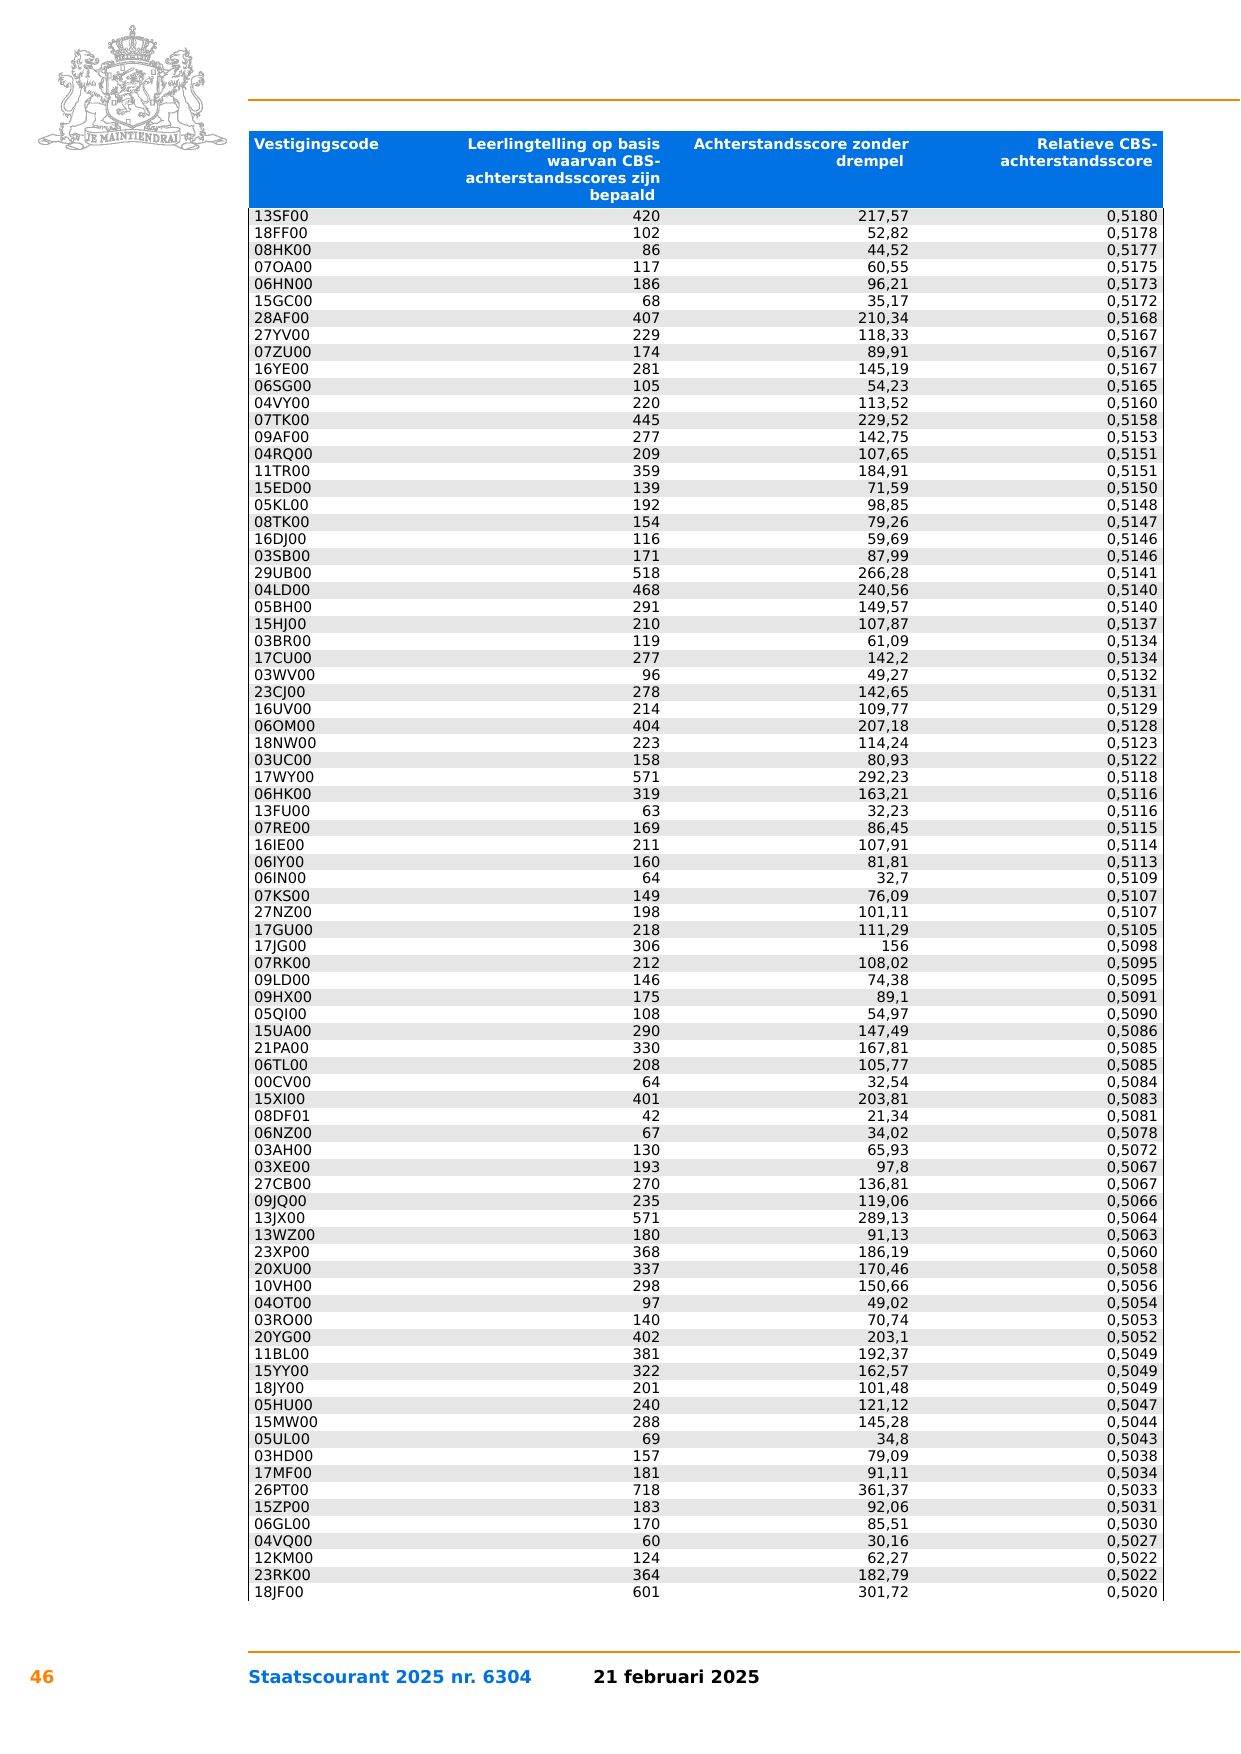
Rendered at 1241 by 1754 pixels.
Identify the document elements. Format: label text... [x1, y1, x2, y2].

table_cell 281 [418, 361, 666, 378]
table_cell 571 [418, 1210, 666, 1227]
table_cell 71,59 [666, 480, 915, 497]
table_cell 119 [418, 633, 666, 650]
table_cell 0,5052 [915, 1329, 1163, 1346]
table_cell 147,49 [666, 1023, 915, 1040]
table_cell 13JX00 [249, 1210, 417, 1227]
table_header Achterstandsscore zonder drempel [666, 131, 915, 208]
table_cell 91,13 [666, 1227, 915, 1244]
table_cell 42 [418, 1108, 666, 1125]
table_cell 0,5107 [915, 888, 1163, 904]
table_cell 0,5020 [915, 1584, 1163, 1601]
table_cell 107,65 [666, 446, 915, 463]
table_cell 0,5140 [915, 582, 1163, 599]
table_cell 09LD00 [249, 972, 417, 989]
table_cell 27NZ00 [249, 904, 417, 921]
table_cell 28AF00 [249, 310, 417, 327]
table_cell 13SF00 [249, 209, 417, 225]
table_cell 0,5067 [915, 1159, 1163, 1176]
table_cell 06IY00 [249, 854, 417, 870]
table_cell 08DF01 [249, 1108, 417, 1125]
table_cell 0,5067 [915, 1176, 1163, 1193]
table_cell 49,02 [666, 1295, 915, 1312]
table_cell 407 [418, 310, 666, 327]
table_cell 18JF00 [249, 1584, 417, 1601]
table_cell 149 [418, 888, 666, 904]
table_cell 85,51 [666, 1516, 915, 1533]
table_cell 18FF00 [249, 225, 417, 242]
table_cell 21PA00 [249, 1040, 417, 1057]
table_cell 114,24 [666, 735, 915, 752]
table_cell 91,11 [666, 1465, 915, 1482]
table_cell 0,5131 [915, 684, 1163, 701]
table_cell 27YV00 [249, 327, 417, 344]
table_cell 00CV00 [249, 1074, 417, 1091]
table_cell 171 [418, 548, 666, 565]
table_cell 149,57 [666, 599, 915, 616]
table_cell 0,5123 [915, 735, 1163, 752]
table_cell 102 [418, 225, 666, 242]
table_cell 174 [418, 344, 666, 361]
table_cell 368 [418, 1244, 666, 1261]
table_cell 0,5140 [915, 599, 1163, 616]
table_cell 0,5038 [915, 1448, 1163, 1465]
table_cell 301,72 [666, 1584, 915, 1601]
table_cell 322 [418, 1363, 666, 1380]
table_cell 27CB00 [249, 1176, 417, 1193]
table_cell 16UV00 [249, 701, 417, 718]
table_cell 0,5122 [915, 752, 1163, 768]
table_cell 86 [418, 242, 666, 259]
table_cell 142,65 [666, 684, 915, 701]
table_cell 181 [418, 1465, 666, 1482]
table_cell 0,5167 [915, 361, 1163, 378]
table_cell 401 [418, 1091, 666, 1108]
table_cell 17MF00 [249, 1465, 417, 1482]
table_cell 61,09 [666, 633, 915, 650]
table_cell 34,02 [666, 1125, 915, 1142]
table_cell 06SG00 [249, 378, 417, 395]
table_cell 210,34 [666, 310, 915, 327]
table_cell 361,37 [666, 1482, 915, 1499]
table_cell 0,5146 [915, 531, 1163, 548]
table_cell 220 [418, 395, 666, 412]
table_cell 54,97 [666, 1006, 915, 1023]
table_cell 16DJ00 [249, 531, 417, 548]
table_cell 182,79 [666, 1567, 915, 1583]
table_cell 107,91 [666, 836, 915, 853]
table_cell 0,5134 [915, 650, 1163, 667]
table_cell 0,5107 [915, 904, 1163, 921]
table_cell 0,5056 [915, 1278, 1163, 1295]
table_cell 208 [418, 1057, 666, 1074]
table_cell 34,8 [666, 1431, 915, 1448]
table_cell 35,17 [666, 293, 915, 310]
table_cell 0,5083 [915, 1091, 1163, 1108]
table_cell 05KL00 [249, 497, 417, 514]
table_cell 113,52 [666, 395, 915, 412]
table_cell 74,38 [666, 972, 915, 989]
table_cell 0,5033 [915, 1482, 1163, 1499]
table_cell 03HD00 [249, 1448, 417, 1465]
table_cell 96,21 [666, 276, 915, 293]
table_cell 59,69 [666, 531, 915, 548]
table_cell 119,06 [666, 1193, 915, 1210]
table_cell 0,5066 [915, 1193, 1163, 1210]
table_cell 15UA00 [249, 1023, 417, 1040]
table_cell 229 [418, 327, 666, 344]
table_cell 0,5167 [915, 344, 1163, 361]
table_cell 13WZ00 [249, 1227, 417, 1244]
table_cell 0,5043 [915, 1431, 1163, 1448]
table_cell 169 [418, 820, 666, 836]
table_cell 0,5072 [915, 1142, 1163, 1159]
table_cell 07ZU00 [249, 344, 417, 361]
table_cell 09HX00 [249, 989, 417, 1006]
table_cell 0,5034 [915, 1465, 1163, 1482]
table_cell 17WY00 [249, 769, 417, 786]
table_cell 121,12 [666, 1397, 915, 1414]
table_cell 0,5105 [915, 921, 1163, 938]
table_cell 170 [418, 1516, 666, 1533]
table_cell 04VQ00 [249, 1533, 417, 1549]
table_cell 240,56 [666, 582, 915, 599]
table_cell 0,5180 [915, 209, 1163, 225]
table_cell 0,5113 [915, 854, 1163, 870]
table_cell 0,5168 [915, 310, 1163, 327]
table_cell 15XI00 [249, 1091, 417, 1108]
table_cell 156 [666, 938, 915, 955]
table_cell 359 [418, 463, 666, 480]
table_cell 292,23 [666, 769, 915, 786]
picture [38, 25, 227, 150]
table_cell 118,33 [666, 327, 915, 344]
table_cell 97,8 [666, 1159, 915, 1176]
table_cell 23XP00 [249, 1244, 417, 1261]
table_cell 0,5064 [915, 1210, 1163, 1227]
table_cell 0,5137 [915, 616, 1163, 633]
table_cell 186,19 [666, 1244, 915, 1261]
table_cell 15MW00 [249, 1414, 417, 1431]
table_cell 03SB00 [249, 548, 417, 565]
table_cell 12KM00 [249, 1550, 417, 1567]
table_cell 05BH00 [249, 599, 417, 616]
table_cell 07TK00 [249, 412, 417, 429]
table_cell 79,26 [666, 514, 915, 531]
table_cell 0,5095 [915, 955, 1163, 972]
table_cell 09AF00 [249, 429, 417, 446]
table_cell 32,7 [666, 870, 915, 887]
table_cell 180 [418, 1227, 666, 1244]
table_cell 03AH00 [249, 1142, 417, 1159]
table_cell 20XU00 [249, 1261, 417, 1278]
table_cell 0,5049 [915, 1363, 1163, 1380]
table_cell 65,93 [666, 1142, 915, 1159]
table_cell 162,57 [666, 1363, 915, 1380]
table_cell 0,5132 [915, 667, 1163, 684]
table_cell 05QI00 [249, 1006, 417, 1023]
table_cell 158 [418, 752, 666, 768]
table_cell 68 [418, 293, 666, 310]
table_cell 142,75 [666, 429, 915, 446]
table_cell 16IE00 [249, 836, 417, 853]
table_cell 0,5151 [915, 463, 1163, 480]
table_cell 0,5175 [915, 259, 1163, 276]
table_cell 167,81 [666, 1040, 915, 1057]
table_cell 0,5058 [915, 1261, 1163, 1278]
table_cell 07RE00 [249, 820, 417, 836]
table_cell 145,19 [666, 361, 915, 378]
table_cell 105,77 [666, 1057, 915, 1074]
table_cell 108,02 [666, 955, 915, 972]
table_cell 15YY00 [249, 1363, 417, 1380]
table_cell 0,5054 [915, 1295, 1163, 1312]
table_cell 32,54 [666, 1074, 915, 1091]
table_cell 03RO00 [249, 1312, 417, 1329]
table_cell 0,5091 [915, 989, 1163, 1006]
table_cell 03XE00 [249, 1159, 417, 1176]
table_cell 150,66 [666, 1278, 915, 1295]
table_cell 140 [418, 1312, 666, 1329]
table_cell 0,5146 [915, 548, 1163, 565]
table_cell 718 [418, 1482, 666, 1499]
table_cell 0,5027 [915, 1533, 1163, 1549]
table_cell 277 [418, 429, 666, 446]
table_cell 0,5134 [915, 633, 1163, 650]
table_cell 06TL00 [249, 1057, 417, 1074]
table_cell 468 [418, 582, 666, 599]
table_cell 0,5118 [915, 769, 1163, 786]
table_cell 107,87 [666, 616, 915, 633]
table_cell 05HU00 [249, 1397, 417, 1414]
table_cell 420 [418, 209, 666, 225]
table_cell 136,81 [666, 1176, 915, 1193]
table_header Relatieve CBS-achterstandsscore [915, 131, 1163, 208]
table_cell 160 [418, 854, 666, 870]
table_cell 10VH00 [249, 1278, 417, 1295]
table_cell 217,57 [666, 209, 915, 225]
table_cell 06HK00 [249, 786, 417, 802]
table_cell 03BR00 [249, 633, 417, 650]
table_cell 89,91 [666, 344, 915, 361]
table_cell 60 [418, 1533, 666, 1549]
table_cell 601 [418, 1584, 666, 1601]
table_cell 0,5158 [915, 412, 1163, 429]
table_cell 105 [418, 378, 666, 395]
table_cell 0,5114 [915, 836, 1163, 853]
table_cell 0,5115 [915, 820, 1163, 836]
table_cell 0,5098 [915, 938, 1163, 955]
table_cell 101,48 [666, 1380, 915, 1397]
table_cell 23CJ00 [249, 684, 417, 701]
table_cell 116 [418, 531, 666, 548]
table_cell 0,5128 [915, 718, 1163, 734]
table_cell 298 [418, 1278, 666, 1295]
table_cell 0,5049 [915, 1346, 1163, 1363]
table_cell 209 [418, 446, 666, 463]
table_cell 97 [418, 1295, 666, 1312]
table_cell 08TK00 [249, 514, 417, 531]
table_header Vestigingscode [249, 131, 417, 208]
table_cell 291 [418, 599, 666, 616]
table_cell 0,5109 [915, 870, 1163, 887]
table_header Leerlingtelling op basis waarvan CBS-achterstandsscores zijn bepaald [418, 131, 666, 208]
table_cell 04VY00 [249, 395, 417, 412]
table_cell 0,5116 [915, 803, 1163, 819]
table_cell 306 [418, 938, 666, 955]
table_cell 0,5022 [915, 1567, 1163, 1583]
table_cell 124 [418, 1550, 666, 1567]
table_cell 290 [418, 1023, 666, 1040]
table_cell 64 [418, 870, 666, 887]
table_cell 0,5063 [915, 1227, 1163, 1244]
table_cell 0,5060 [915, 1244, 1163, 1261]
table_cell 109,77 [666, 701, 915, 718]
table_cell 0,5081 [915, 1108, 1163, 1125]
table_cell 157 [418, 1448, 666, 1465]
table_cell 69 [418, 1431, 666, 1448]
table_cell 198 [418, 904, 666, 921]
table_cell 175 [418, 989, 666, 1006]
table_cell 17CU00 [249, 650, 417, 667]
table_cell 0,5049 [915, 1380, 1163, 1397]
table_cell 79,09 [666, 1448, 915, 1465]
table_cell 145,28 [666, 1414, 915, 1431]
table_cell 04LD00 [249, 582, 417, 599]
table_cell 518 [418, 565, 666, 582]
table_cell 278 [418, 684, 666, 701]
table_cell 266,28 [666, 565, 915, 582]
table_cell 49,27 [666, 667, 915, 684]
table_cell 210 [418, 616, 666, 633]
table_cell 52,82 [666, 225, 915, 242]
table_cell 277 [418, 650, 666, 667]
table_cell 0,5086 [915, 1023, 1163, 1040]
table_cell 67 [418, 1125, 666, 1142]
table_cell 337 [418, 1261, 666, 1278]
table_cell 13FU00 [249, 803, 417, 819]
table_cell 154 [418, 514, 666, 531]
table_cell 0,5151 [915, 446, 1163, 463]
table_cell 0,5147 [915, 514, 1163, 531]
table_cell 60,55 [666, 259, 915, 276]
table_cell 240 [418, 1397, 666, 1414]
table_cell 146 [418, 972, 666, 989]
table_cell 80,93 [666, 752, 915, 768]
table_cell 184,91 [666, 463, 915, 480]
table_cell 193 [418, 1159, 666, 1176]
table_cell 0,5129 [915, 701, 1163, 718]
table_cell 29UB00 [249, 565, 417, 582]
table_cell 111,29 [666, 921, 915, 938]
table_cell 0,5153 [915, 429, 1163, 446]
table_cell 32,23 [666, 803, 915, 819]
table_cell 54,23 [666, 378, 915, 395]
table_cell 218 [418, 921, 666, 938]
table_cell 86,45 [666, 820, 915, 836]
table_cell 139 [418, 480, 666, 497]
table_cell 214 [418, 701, 666, 718]
table_cell 0,5084 [915, 1074, 1163, 1091]
table_cell 06IN00 [249, 870, 417, 887]
table_cell 0,5173 [915, 276, 1163, 293]
table_cell 223 [418, 735, 666, 752]
table_cell 0,5095 [915, 972, 1163, 989]
table_cell 17JG00 [249, 938, 417, 955]
table_cell 07OA00 [249, 259, 417, 276]
table_cell 16YE00 [249, 361, 417, 378]
table_cell 0,5141 [915, 565, 1163, 582]
table_cell 0,5178 [915, 225, 1163, 242]
table_cell 0,5022 [915, 1550, 1163, 1567]
table_cell 0,5031 [915, 1499, 1163, 1516]
table_cell 212 [418, 955, 666, 972]
table_cell 445 [418, 412, 666, 429]
table_cell 207,18 [666, 718, 915, 734]
table_cell 11TR00 [249, 463, 417, 480]
table_cell 101,11 [666, 904, 915, 921]
table_cell 11BL00 [249, 1346, 417, 1363]
table_cell 15HJ00 [249, 616, 417, 633]
table_cell 186 [418, 276, 666, 293]
table_cell 170,46 [666, 1261, 915, 1278]
table_cell 203,1 [666, 1329, 915, 1346]
table_cell 76,09 [666, 888, 915, 904]
table_cell 0,5085 [915, 1040, 1163, 1057]
table_cell 0,5160 [915, 395, 1163, 412]
table_cell 0,5053 [915, 1312, 1163, 1329]
table_cell 18NW00 [249, 735, 417, 752]
table_cell 571 [418, 769, 666, 786]
table_cell 381 [418, 1346, 666, 1363]
table_cell 0,5116 [915, 786, 1163, 802]
table_cell 63 [418, 803, 666, 819]
table_cell 23RK00 [249, 1567, 417, 1583]
table_cell 87,99 [666, 548, 915, 565]
table_cell 0,5150 [915, 480, 1163, 497]
table_cell 89,1 [666, 989, 915, 1006]
table_cell 0,5085 [915, 1057, 1163, 1074]
table_cell 288 [418, 1414, 666, 1431]
table_cell 44,52 [666, 242, 915, 259]
table_cell 117 [418, 259, 666, 276]
table_cell 404 [418, 718, 666, 734]
table_cell 03UC00 [249, 752, 417, 768]
table_cell 20YG00 [249, 1329, 417, 1346]
table_cell 402 [418, 1329, 666, 1346]
table_cell 0,5047 [915, 1397, 1163, 1414]
table_cell 319 [418, 786, 666, 802]
table_cell 0,5177 [915, 242, 1163, 259]
table_cell 07KS00 [249, 888, 417, 904]
table_cell 163,21 [666, 786, 915, 802]
table_cell 330 [418, 1040, 666, 1057]
table_cell 05UL00 [249, 1431, 417, 1448]
table_cell 364 [418, 1567, 666, 1583]
table_cell 21,34 [666, 1108, 915, 1125]
table_cell 06HN00 [249, 276, 417, 293]
table_cell 30,16 [666, 1533, 915, 1549]
table_cell 0,5165 [915, 378, 1163, 395]
table_cell 62,27 [666, 1550, 915, 1567]
table_cell 192 [418, 497, 666, 514]
table_cell 229,52 [666, 412, 915, 429]
table_cell 70,74 [666, 1312, 915, 1329]
table_cell 15GC00 [249, 293, 417, 310]
table_cell 211 [418, 836, 666, 853]
table_cell 203,81 [666, 1091, 915, 1108]
table_cell 26PT00 [249, 1482, 417, 1499]
table_cell 15ZP00 [249, 1499, 417, 1516]
table_cell 130 [418, 1142, 666, 1159]
table_cell 04RQ00 [249, 446, 417, 463]
table_cell 09JQ00 [249, 1193, 417, 1210]
table_cell 06OM00 [249, 718, 417, 734]
table_cell 0,5090 [915, 1006, 1163, 1023]
table_cell 92,06 [666, 1499, 915, 1516]
table_cell 0,5044 [915, 1414, 1163, 1431]
table_cell 15ED00 [249, 480, 417, 497]
table_cell 98,85 [666, 497, 915, 514]
table_cell 192,37 [666, 1346, 915, 1363]
table_cell 0,5148 [915, 497, 1163, 514]
table_cell 96 [418, 667, 666, 684]
table_cell 142,2 [666, 650, 915, 667]
table_cell 270 [418, 1176, 666, 1193]
table_cell 289,13 [666, 1210, 915, 1227]
table_cell 04OT00 [249, 1295, 417, 1312]
table_cell 0,5078 [915, 1125, 1163, 1142]
table_cell 06NZ00 [249, 1125, 417, 1142]
table_cell 0,5030 [915, 1516, 1163, 1533]
table_cell 235 [418, 1193, 666, 1210]
table_cell 0,5167 [915, 327, 1163, 344]
table_cell 183 [418, 1499, 666, 1516]
table_cell 108 [418, 1006, 666, 1023]
table_cell 0,5172 [915, 293, 1163, 310]
table_cell 201 [418, 1380, 666, 1397]
table_cell 18JY00 [249, 1380, 417, 1397]
table_cell 07RK00 [249, 955, 417, 972]
table_cell 06GL00 [249, 1516, 417, 1533]
table_cell 08HK00 [249, 242, 417, 259]
table_cell 64 [418, 1074, 666, 1091]
table_cell 81,81 [666, 854, 915, 870]
table_cell 17GU00 [249, 921, 417, 938]
table_cell 03WV00 [249, 667, 417, 684]
